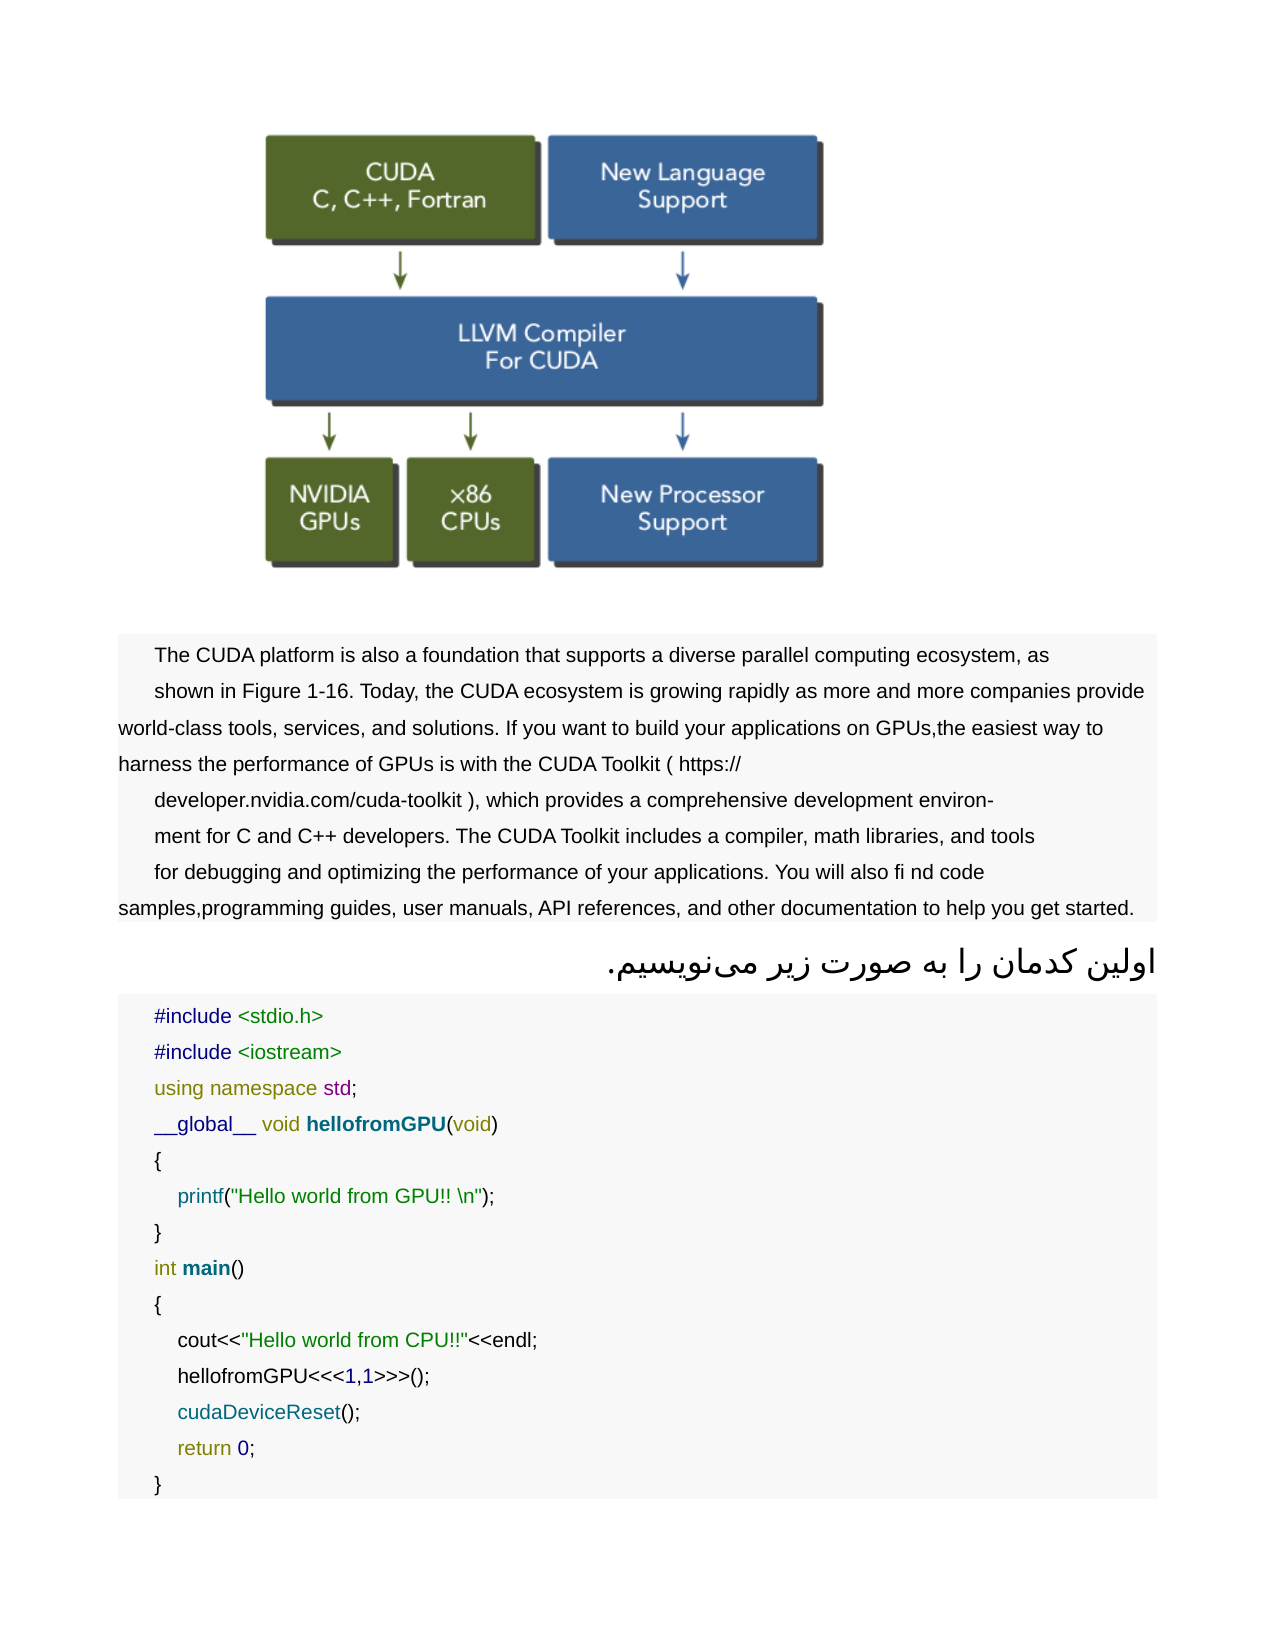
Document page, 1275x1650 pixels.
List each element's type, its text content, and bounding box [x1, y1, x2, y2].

text { [118, 1139, 1157, 1175]
text اولین کدمان را به صورت زیر می‌نویسیم. [118, 937, 1157, 982]
text using namespace std; [118, 1067, 1157, 1103]
text developer.nvidia.com/cuda-toolkit ), which provides a comprehensive development environ- [118, 778, 1157, 814]
text } [118, 1211, 1157, 1247]
picture [118, 118, 1157, 578]
text hellofromGPU<<<1,1>>>(); [118, 1355, 1157, 1391]
text __global__ void hellofromGPU(void) [118, 1103, 1157, 1139]
text shown in Figure 1-16. Today, the CUDA ecosystem is growing rapidly as more and more companies provide world-class tools, services, and solutions. If you want to build your applications on GPUs,the easiest way to harness the performance of GPUs is with the CUDA Toolkit ( https:// [118, 670, 1157, 778]
text printf("Hello world from GPU!! \n"); [118, 1175, 1157, 1211]
text } [118, 1463, 1157, 1499]
text cout<<"Hello world from CPU!!"<<endl; [118, 1319, 1157, 1355]
text int main() [118, 1247, 1157, 1283]
text #include <iostream> [118, 1031, 1157, 1067]
text { [118, 1283, 1157, 1319]
text return 0; [118, 1427, 1157, 1463]
text cudaDeviceReset(); [118, 1391, 1157, 1427]
text ment for C and C++ developers. The CUDA Toolkit includes a compiler, math libraries, and tools [118, 814, 1157, 850]
text #include <stdio.h> [118, 994, 1157, 1031]
text for debugging and optimizing the performance of your applications. You will also fi nd code samples,programming guides, user manuals, API references, and other documentation to help you get started. [118, 850, 1157, 922]
text The CUDA platform is also a foundation that supports a diverse parallel computing ecosystem, as [118, 634, 1157, 670]
